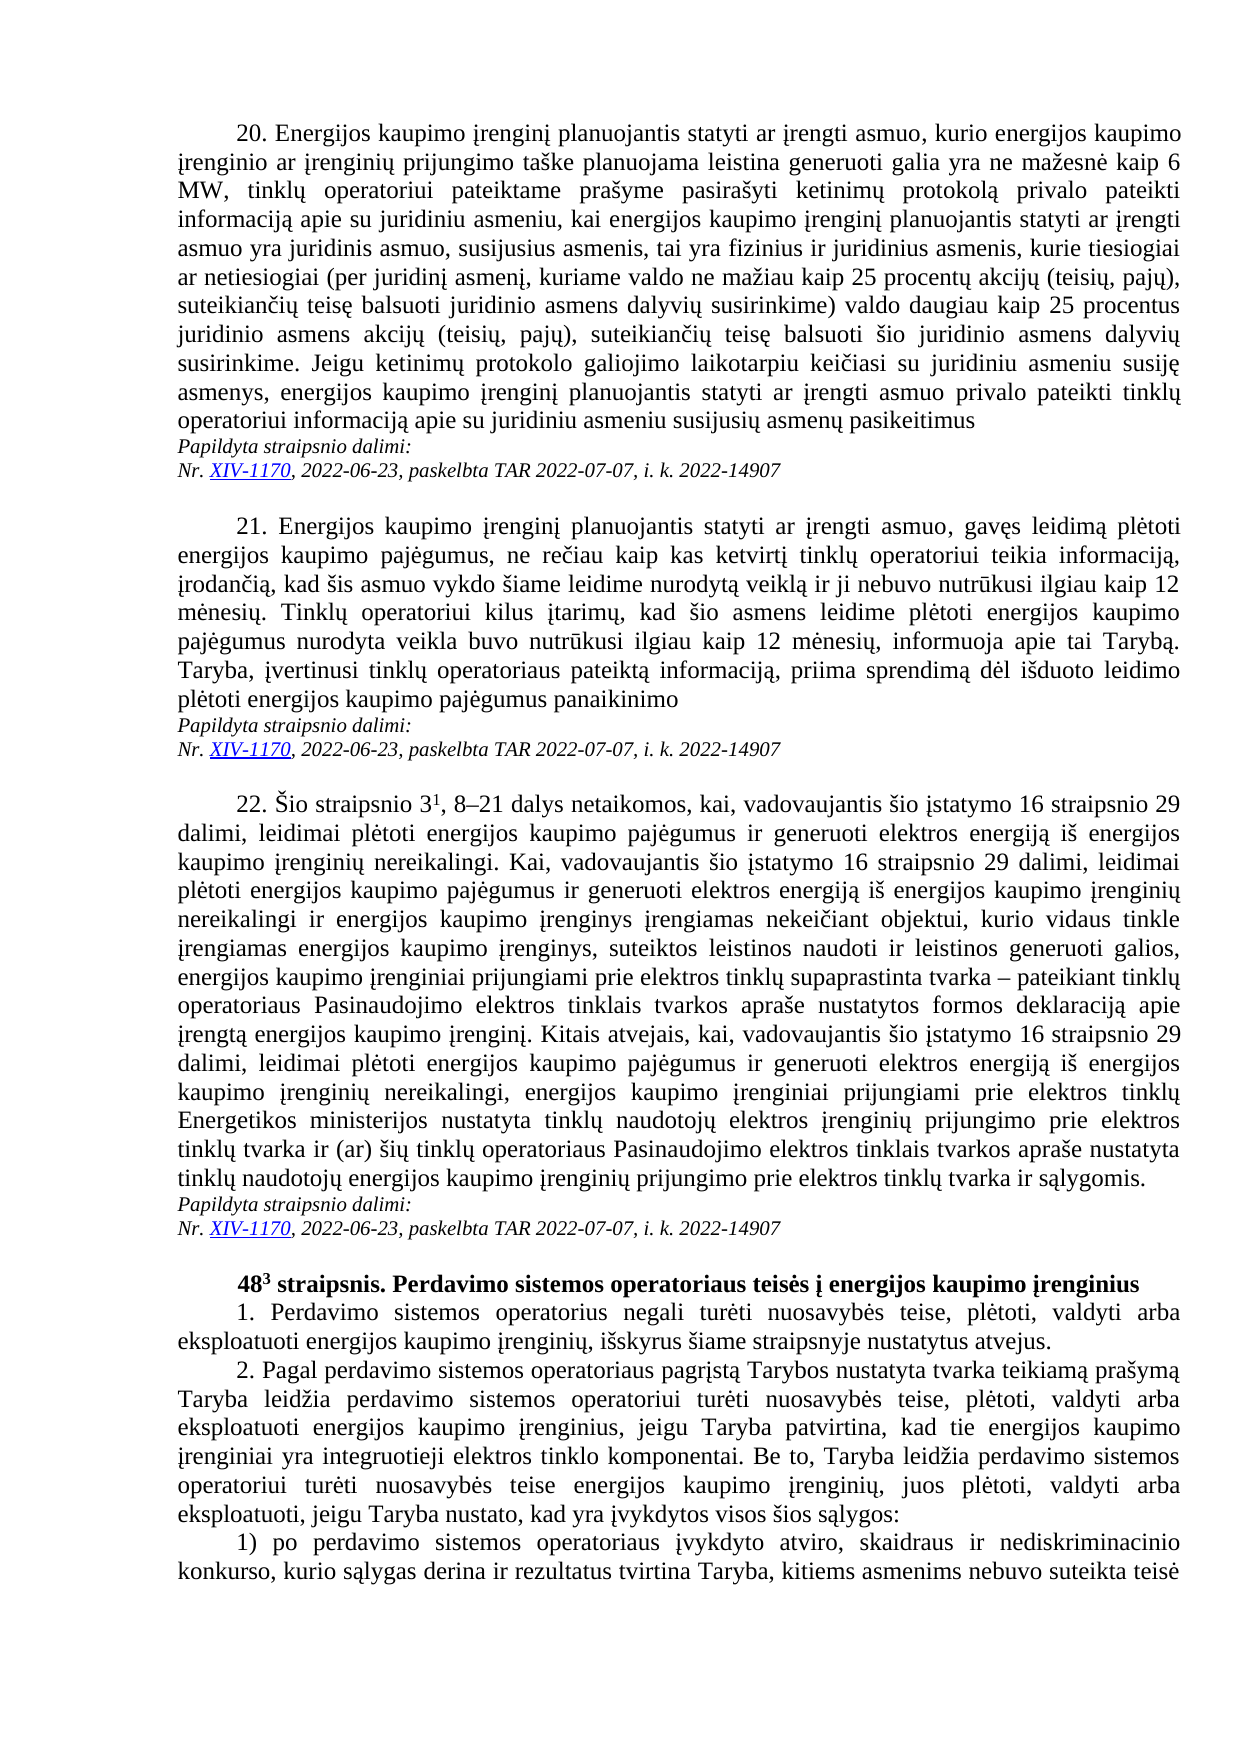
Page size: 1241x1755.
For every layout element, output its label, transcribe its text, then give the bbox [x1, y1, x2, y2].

text Papildyta straipsnio dalimi: [177, 712, 1181, 737]
text 20. Energijos kaupimo įrenginį planuojantis statyti ar įrengti asmuo, kurio energijos kaupimo įrenginio ar įrenginių prijungimo taške planuojama leistina generuoti galia yra ne mažesnė kaip 6 MW, tinklų operatoriui pateiktame prašyme pasirašyti ketinimų protokolą privalo pateikti informaciją apie su juridiniu asmeniu, kai energijos kaupimo įrenginį planuojantis statyti ar įrengti asmuo yra juridinis asmuo, susijusius asmenis, tai yra fizinius ir juridinius asmenis, kurie tiesiogiai ar netiesiogiai (per juridinį asmenį, kuriame valdo ne mažiau kaip 25 procentų akcijų (teisių, pajų), suteikiančių teisę balsuoti juridinio asmens dalyvių susirinkime) valdo daugiau kaip 25 procentus juridinio asmens akcijų (teisių, pajų), suteikiančių teisę balsuoti šio juridinio asmens dalyvių susirinkime. Jeigu ketinimų protokolo galiojimo laikotarpiu keičiasi su juridiniu asmeniu susiję asmenys, energijos kaupimo įrenginį planuojantis statyti ar įrengti asmuo privalo pateikti tinklų operatoriui informaciją apie su juridiniu asmeniu susijusių asmenų pasikeitimus [177, 118, 1181, 434]
text Nr. XIV-1170, 2022-06-23, paskelbta TAR 2022-07-07, i. k. 2022-14907 [177, 1216, 1181, 1240]
text 1. Perdavimo sistemos operatorius negali turėti nuosavybės teise, plėtoti, valdyti arba eksploatuoti energijos kaupimo įrenginių, išskyrus šiame straipsnyje nustatytus atvejus. [177, 1297, 1181, 1355]
text 483 straipsnis. Perdavimo sistemos operatoriaus teisės į energijos kaupimo įrenginius [237, 1269, 1181, 1297]
text Nr. XIV-1170, 2022-06-23, paskelbta TAR 2022-07-07, i. k. 2022-14907 [177, 458, 1181, 482]
text Papildyta straipsnio dalimi: [177, 1192, 1181, 1216]
text 21. Energijos kaupimo įrenginį planuojantis statyti ar įrengti asmuo, gavęs leidimą plėtoti energijos kaupimo pajėgumus, ne rečiau kaip kas ketvirtį tinklų operatoriui teikia informaciją, įrodančią, kad šis asmuo vykdo šiame leidime nurodytą veiklą ir ji nebuvo nutrūkusi ilgiau kaip 12 mėnesių. Tinklų operatoriui kilus įtarimų, kad šio asmens leidime plėtoti energijos kaupimo pajėgumus nurodyta veikla buvo nutrūkusi ilgiau kaip 12 mėnesių, informuoja apie tai Tarybą. Taryba, įvertinusi tinklų operatoriaus pateiktą informaciją, priima sprendimą dėl išduoto leidimo plėtoti energijos kaupimo pajėgumus panaikinimo [177, 511, 1181, 712]
text Papildyta straipsnio dalimi: [177, 434, 1181, 458]
text 2. Pagal perdavimo sistemos operatoriaus pagrįstą Tarybos nustatyta tvarka teikiamą prašymą Taryba leidžia perdavimo sistemos operatoriui turėti nuosavybės teise, plėtoti, valdyti arba eksploatuoti energijos kaupimo įrenginius, jeigu Taryba patvirtina, kad tie energijos kaupimo įrenginiai yra integruotieji elektros tinklo komponentai. Be to, Taryba leidžia perdavimo sistemos operatoriui turėti nuosavybės teise energijos kaupimo įrenginių, juos plėtoti, valdyti arba eksploatuoti, jeigu Taryba nustato, kad yra įvykdytos visos šios sąlygos: [177, 1355, 1181, 1527]
text 22. Šio straipsnio 31, 8–21 dalys netaikomos, kai, vadovaujantis šio įstatymo 16 straipsnio 29 dalimi, leidimai plėtoti energijos kaupimo pajėgumus ir generuoti elektros energiją iš energijos kaupimo įrenginių nereikalingi. Kai, vadovaujantis šio įstatymo 16 straipsnio 29 dalimi, leidimai plėtoti energijos kaupimo pajėgumus ir generuoti elektros energiją iš energijos kaupimo įrenginių nereikalingi ir energijos kaupimo įrenginys įrengiamas nekeičiant objektui, kurio vidaus tinkle įrengiamas energijos kaupimo įrenginys, suteiktos leistinos naudoti ir leistinos generuoti galios, energijos kaupimo įrenginiai prijungiami prie elektros tinklų supaprastinta tvarka – pateikiant tinklų operatoriaus Pasinaudojimo elektros tinklais tvarkos apraše nustatytos formos deklaraciją apie įrengtą energijos kaupimo įrenginį. Kitais atvejais, kai, vadovaujantis šio įstatymo 16 straipsnio 29 dalimi, leidimai plėtoti energijos kaupimo pajėgumus ir generuoti elektros energiją iš energijos kaupimo įrenginių nereikalingi, energijos kaupimo įrenginiai prijungiami prie elektros tinklų Energetikos ministerijos nustatyta tinklų naudotojų elektros įrenginių prijungimo prie elektros tinklų tvarka ir (ar) šių tinklų operatoriaus Pasinaudojimo elektros tinklais tvarkos apraše nustatyta tinklų naudotojų energijos kaupimo įrenginių prijungimo prie elektros tinklų tvarka ir sąlygomis. [177, 789, 1181, 1192]
text Nr. XIV-1170, 2022-06-23, paskelbta TAR 2022-07-07, i. k. 2022-14907 [177, 737, 1181, 761]
text 1) po perdavimo sistemos operatoriaus įvykdyto atviro, skaidraus ir nediskriminacinio konkurso, kurio sąlygas derina ir rezultatus tvirtina Taryba, kitiems asmenims nebuvo suteikta teisė [177, 1527, 1181, 1585]
